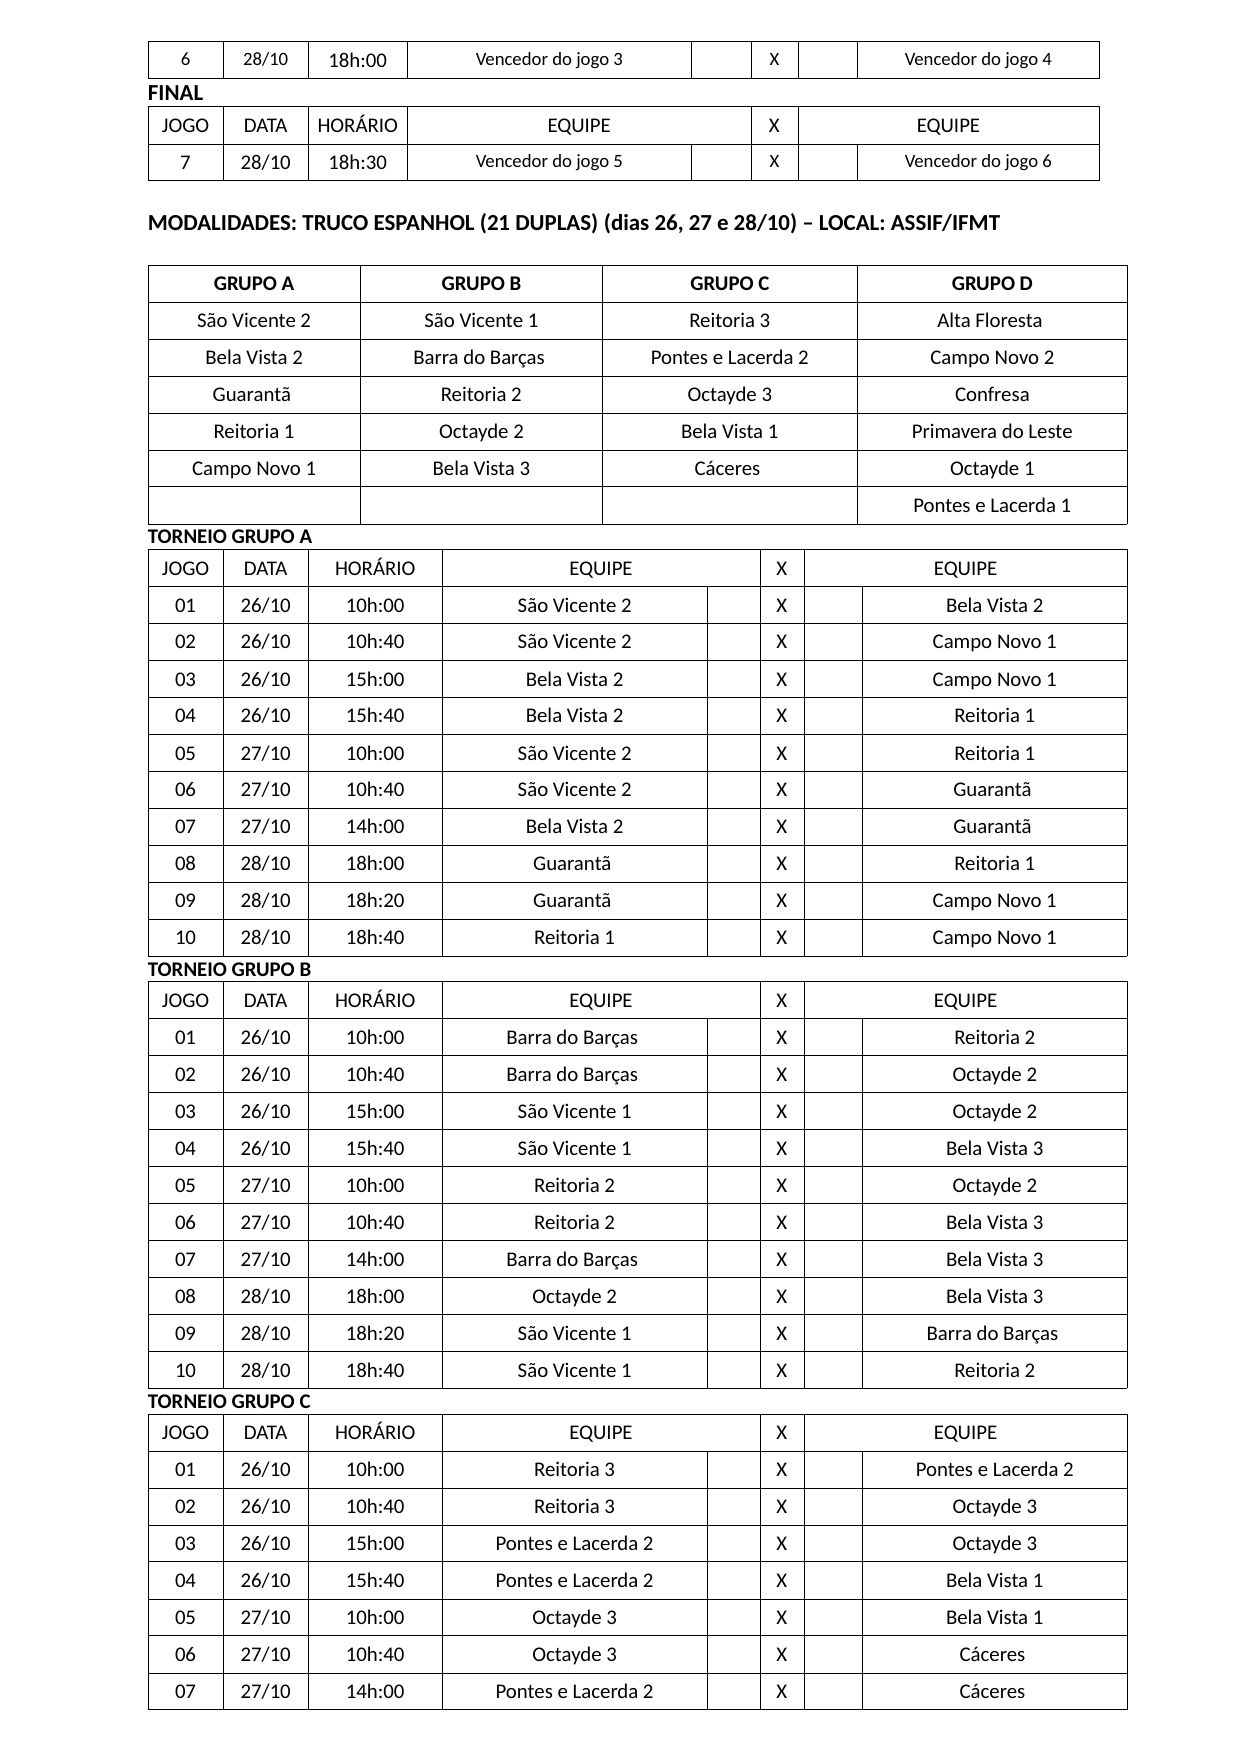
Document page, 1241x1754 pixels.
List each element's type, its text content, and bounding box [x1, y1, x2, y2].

table_cell 03 [149, 661, 223, 697]
table_cell 27/10 [224, 1636, 308, 1672]
table_cell X [761, 1600, 804, 1635]
table_cell X [761, 1130, 804, 1166]
table_cell 18h:00 [309, 42, 407, 78]
table_cell 07 [149, 1674, 223, 1709]
table_cell 08 [149, 1278, 223, 1314]
table_cell 06 [149, 1204, 223, 1240]
table_cell Cáceres [863, 1674, 1127, 1709]
table_cell Campo Novo 1 [863, 661, 1127, 697]
table_cell 04 [149, 1130, 223, 1166]
table_cell Guarantã [863, 809, 1127, 845]
table_cell [805, 1526, 862, 1561]
table_cell X [761, 1241, 804, 1277]
table_cell [603, 487, 857, 523]
table_cell 05 [149, 735, 223, 771]
table_header EQUIPE [799, 107, 1099, 143]
table_header EQUIPE [805, 1415, 1127, 1451]
table_cell São Vicente 1 [443, 1130, 707, 1166]
table_cell Campo Novo 1 [863, 920, 1127, 956]
table_cell [708, 846, 760, 882]
table_cell [805, 1241, 862, 1277]
table_cell 03 [149, 1526, 223, 1561]
table_cell 03 [149, 1093, 223, 1129]
table_header DATA [224, 550, 308, 586]
table_cell 10h:00 [309, 735, 442, 771]
table_cell [805, 735, 862, 771]
table_cell Octayde 2 [863, 1167, 1127, 1203]
table_cell X [761, 1167, 804, 1203]
table_header JOGO [149, 550, 223, 586]
table_cell São Vicente 1 [361, 303, 602, 338]
table_cell [805, 1600, 862, 1635]
table_cell Reitoria 1 [443, 920, 707, 956]
table_cell 01 [149, 1019, 223, 1055]
table_header DATA [224, 107, 308, 143]
table_cell Guarantã [443, 883, 707, 919]
table_cell [708, 1315, 760, 1351]
table_cell X [761, 698, 804, 734]
table_cell X [761, 1056, 804, 1092]
table_header HORÁRIO [309, 107, 407, 143]
table_cell Campo Novo 2 [858, 340, 1127, 376]
table_cell Reitoria 1 [863, 698, 1127, 734]
table_cell 10h:00 [309, 1019, 442, 1055]
table_cell São Vicente 2 [443, 587, 707, 623]
table_cell [799, 145, 857, 180]
table_cell [708, 1526, 760, 1561]
table_cell X [752, 145, 798, 180]
table_header DATA [224, 1415, 308, 1451]
table_cell 05 [149, 1167, 223, 1203]
table_cell Reitoria 3 [443, 1452, 707, 1487]
table_cell Reitoria 3 [603, 303, 857, 338]
text TORNEIO GRUPO C [148, 1389, 1087, 1413]
table_cell [805, 1278, 862, 1314]
table_cell 10h:40 [309, 1636, 442, 1672]
table_cell [805, 1130, 862, 1166]
table_header EQUIPE [408, 107, 751, 143]
table_cell 28/10 [224, 1352, 308, 1388]
table_cell 14h:00 [309, 1674, 442, 1709]
table_cell [805, 1167, 862, 1203]
table_cell [708, 1562, 760, 1598]
table_cell [361, 487, 602, 523]
table_cell [708, 1600, 760, 1635]
table_cell Vencedor do jogo 3 [408, 42, 691, 78]
table_cell 26/10 [224, 1526, 308, 1561]
table_cell [708, 735, 760, 771]
table_cell [708, 920, 760, 956]
table_cell São Vicente 2 [443, 772, 707, 808]
table_cell 27/10 [224, 772, 308, 808]
table_cell 08 [149, 846, 223, 882]
table_cell 18h:20 [309, 883, 442, 919]
table_cell [708, 698, 760, 734]
table_cell [708, 624, 760, 660]
table_cell 06 [149, 1636, 223, 1672]
table_cell [708, 883, 760, 919]
table_cell 10 [149, 920, 223, 956]
table_cell Pontes e Lacerda 2 [443, 1562, 707, 1598]
table_cell 26/10 [224, 1019, 308, 1055]
table_cell Guarantã [443, 846, 707, 882]
table_header GRUPO D [858, 266, 1127, 302]
table_cell X [761, 1315, 804, 1351]
table_cell 14h:00 [309, 809, 442, 845]
table_cell 26/10 [224, 1562, 308, 1598]
table_cell 26/10 [224, 1056, 308, 1092]
table_cell X [761, 661, 804, 697]
table_cell [805, 809, 862, 845]
table_cell Octayde 2 [361, 414, 602, 449]
table_cell Reitoria 2 [863, 1019, 1127, 1055]
table_cell [805, 661, 862, 697]
table_cell 26/10 [224, 661, 308, 697]
table_cell 26/10 [224, 1489, 308, 1524]
table_header GRUPO B [361, 266, 602, 302]
table_header X [761, 982, 804, 1018]
table_cell 15h:40 [309, 1130, 442, 1166]
table_cell Barra do Barças [443, 1019, 707, 1055]
table_cell [805, 1315, 862, 1351]
table_cell 27/10 [224, 735, 308, 771]
table_cell Vencedor do jogo 6 [858, 145, 1099, 180]
table_cell Pontes e Lacerda 2 [603, 340, 857, 376]
table_cell Pontes e Lacerda 2 [443, 1674, 707, 1709]
table_cell 26/10 [224, 1130, 308, 1166]
table_cell 28/10 [224, 145, 308, 180]
table_cell Bela Vista 1 [603, 414, 857, 449]
table_cell 28/10 [224, 42, 308, 78]
table_cell Guarantã [149, 377, 360, 412]
table_cell [708, 1056, 760, 1092]
table_header X [761, 550, 804, 586]
table_cell [805, 1636, 862, 1672]
table_cell 6 [149, 42, 223, 78]
table_cell 07 [149, 809, 223, 845]
table_cell Pontes e Lacerda 1 [858, 487, 1127, 523]
table_cell Campo Novo 1 [863, 624, 1127, 660]
table_cell [805, 1562, 862, 1598]
table_cell X [761, 587, 804, 623]
table_cell [708, 661, 760, 697]
table_header EQUIPE [805, 982, 1127, 1018]
table_cell X [761, 1636, 804, 1672]
table_cell Pontes e Lacerda 2 [863, 1452, 1127, 1487]
table_cell [708, 809, 760, 845]
table_header DATA [224, 982, 308, 1018]
table_cell 15h:00 [309, 661, 442, 697]
table_cell 27/10 [224, 809, 308, 845]
table_cell Reitoria 1 [863, 735, 1127, 771]
table_cell Octayde 2 [863, 1056, 1127, 1092]
table_cell Bela Vista 3 [863, 1130, 1127, 1166]
table_cell [799, 42, 857, 78]
table_cell Campo Novo 1 [863, 883, 1127, 919]
table_cell Cáceres [603, 451, 857, 486]
table_cell Bela Vista 3 [361, 451, 602, 486]
table_cell 02 [149, 624, 223, 660]
table_cell [805, 1352, 862, 1388]
table_cell [805, 1019, 862, 1055]
table_header JOGO [149, 982, 223, 1018]
table_cell 01 [149, 1452, 223, 1487]
table_cell Cáceres [863, 1636, 1127, 1672]
table_header JOGO [149, 1415, 223, 1451]
table_cell Primavera do Leste [858, 414, 1127, 449]
table_cell Bela Vista 2 [863, 587, 1127, 623]
table_cell Confresa [858, 377, 1127, 412]
table_cell Octayde 2 [443, 1278, 707, 1314]
table_header EQUIPE [443, 982, 760, 1018]
table_cell Barra do Barças [863, 1315, 1127, 1351]
table_cell [708, 1636, 760, 1672]
table_header HORÁRIO [309, 982, 442, 1018]
table_cell Octayde 3 [863, 1489, 1127, 1524]
table_cell X [761, 920, 804, 956]
table_cell X [761, 1352, 804, 1388]
table_cell Reitoria 2 [863, 1352, 1127, 1388]
table_cell Bela Vista 1 [863, 1600, 1127, 1635]
table_cell [149, 487, 360, 523]
table_cell 7 [149, 145, 223, 180]
table_cell 27/10 [224, 1167, 308, 1203]
table_cell X [761, 624, 804, 660]
table_cell 18h:40 [309, 1352, 442, 1388]
table_cell 07 [149, 1241, 223, 1277]
table_header HORÁRIO [309, 550, 442, 586]
table_cell X [761, 1562, 804, 1598]
table_cell Reitoria 2 [443, 1204, 707, 1240]
table_cell [708, 1167, 760, 1203]
table_cell 26/10 [224, 1452, 308, 1487]
table_cell [692, 145, 751, 180]
table_cell X [761, 735, 804, 771]
table_cell X [761, 1674, 804, 1709]
text FINAL [148, 79, 1087, 106]
table_cell 05 [149, 1600, 223, 1635]
table_header JOGO [149, 107, 223, 143]
table_cell 14h:00 [309, 1241, 442, 1277]
table_cell [708, 587, 760, 623]
table_cell [708, 1452, 760, 1487]
table_cell 10h:40 [309, 1204, 442, 1240]
table_cell 04 [149, 1562, 223, 1598]
table_cell 15h:40 [309, 1562, 442, 1598]
table_cell 28/10 [224, 1315, 308, 1351]
table_cell Bela Vista 3 [863, 1204, 1127, 1240]
table_cell 10h:00 [309, 1167, 442, 1203]
table_cell Bela Vista 3 [863, 1278, 1127, 1314]
table_cell 28/10 [224, 1278, 308, 1314]
table_cell Octayde 1 [858, 451, 1127, 486]
table_cell Barra do Barças [361, 340, 602, 376]
table_cell Bela Vista 3 [863, 1241, 1127, 1277]
table_cell [708, 1019, 760, 1055]
table_cell [708, 1352, 760, 1388]
table_cell Octayde 3 [863, 1526, 1127, 1561]
table_cell Reitoria 1 [863, 846, 1127, 882]
table_cell [708, 1204, 760, 1240]
table_cell [805, 1489, 862, 1524]
table_cell São Vicente 2 [443, 735, 707, 771]
table_cell 18h:20 [309, 1315, 442, 1351]
table_cell 10 [149, 1352, 223, 1388]
table_cell 09 [149, 1315, 223, 1351]
table_cell 18h:00 [309, 1278, 442, 1314]
table_cell 10h:40 [309, 772, 442, 808]
table_cell Bela Vista 2 [443, 698, 707, 734]
table_cell 26/10 [224, 587, 308, 623]
table_cell 06 [149, 772, 223, 808]
table_cell Campo Novo 1 [149, 451, 360, 486]
table_cell [805, 587, 862, 623]
table_cell 01 [149, 587, 223, 623]
table_cell Reitoria 3 [443, 1489, 707, 1524]
table_cell 10h:00 [309, 587, 442, 623]
table_cell [805, 1452, 862, 1487]
table_cell 10h:00 [309, 1600, 442, 1635]
table_cell [708, 1278, 760, 1314]
table_cell 02 [149, 1489, 223, 1524]
table_cell São Vicente 1 [443, 1093, 707, 1129]
table_cell 15h:00 [309, 1093, 442, 1129]
table_cell Guarantã [863, 772, 1127, 808]
table_header EQUIPE [805, 550, 1127, 586]
table_cell Octayde 3 [443, 1600, 707, 1635]
table_cell X [761, 809, 804, 845]
table_cell X [761, 1093, 804, 1129]
table_cell X [761, 1019, 804, 1055]
table_cell [805, 920, 862, 956]
table_cell Alta Floresta [858, 303, 1127, 338]
table_cell X [761, 883, 804, 919]
table_cell 26/10 [224, 624, 308, 660]
table_cell 26/10 [224, 698, 308, 734]
table_cell Reitoria 2 [443, 1167, 707, 1203]
table_cell 27/10 [224, 1241, 308, 1277]
table_header X [761, 1415, 804, 1451]
table_cell X [752, 42, 798, 78]
table_cell Vencedor do jogo 4 [858, 42, 1099, 78]
table_cell 10h:40 [309, 1056, 442, 1092]
table_cell Bela Vista 2 [443, 661, 707, 697]
table_cell Pontes e Lacerda 2 [443, 1526, 707, 1561]
table_cell 04 [149, 698, 223, 734]
table_cell 27/10 [224, 1674, 308, 1709]
table_cell [805, 846, 862, 882]
table_cell Octayde 2 [863, 1093, 1127, 1129]
table_cell [708, 1093, 760, 1129]
table_cell Bela Vista 2 [443, 809, 707, 845]
table_cell [708, 1489, 760, 1524]
table_cell Reitoria 1 [149, 414, 360, 449]
table_cell 27/10 [224, 1600, 308, 1635]
table_cell 26/10 [224, 1093, 308, 1129]
table_cell [805, 772, 862, 808]
table_cell 15h:00 [309, 1526, 442, 1561]
table_cell Barra do Barças [443, 1241, 707, 1277]
table_cell 27/10 [224, 1204, 308, 1240]
table_cell [708, 772, 760, 808]
table_cell Octayde 3 [603, 377, 857, 412]
table_cell [805, 883, 862, 919]
table_cell [708, 1241, 760, 1277]
table_cell [805, 1204, 862, 1240]
table_cell 28/10 [224, 846, 308, 882]
table_cell 10h:40 [309, 624, 442, 660]
table_cell 18h:40 [309, 920, 442, 956]
text MODALIDADES: TRUCO ESPANHOL (21 DUPLAS) (dias 26, 27 e 28/10) – LOCAL: ASSIF/IFMT [148, 208, 1087, 237]
table_cell 28/10 [224, 883, 308, 919]
table_cell 15h:40 [309, 698, 442, 734]
table_cell [805, 698, 862, 734]
table_cell Vencedor do jogo 5 [408, 145, 691, 180]
table_cell X [761, 1452, 804, 1487]
table_cell [805, 1093, 862, 1129]
table_cell X [761, 1204, 804, 1240]
table_cell 02 [149, 1056, 223, 1092]
table_cell Bela Vista 2 [149, 340, 360, 376]
table_header EQUIPE [443, 550, 760, 586]
table_cell X [761, 1278, 804, 1314]
table_cell [708, 1130, 760, 1166]
table_header GRUPO A [149, 266, 360, 302]
table_cell São Vicente 1 [443, 1352, 707, 1388]
table_cell X [761, 1526, 804, 1561]
table_cell X [761, 846, 804, 882]
table_cell X [761, 1489, 804, 1524]
table_cell X [761, 772, 804, 808]
table_cell 18h:00 [309, 846, 442, 882]
table_cell Reitoria 2 [361, 377, 602, 412]
table_header EQUIPE [443, 1415, 760, 1451]
table_header HORÁRIO [309, 1415, 442, 1451]
text TORNEIO GRUPO B [148, 957, 1087, 981]
table_header GRUPO C [603, 266, 857, 302]
table_cell [805, 624, 862, 660]
table_cell [805, 1056, 862, 1092]
table_cell Octayde 3 [443, 1636, 707, 1672]
table_cell São Vicente 2 [443, 624, 707, 660]
table_cell [708, 1674, 760, 1709]
table_cell 28/10 [224, 920, 308, 956]
table_cell São Vicente 2 [149, 303, 360, 338]
table_header X [752, 107, 798, 143]
table_cell 09 [149, 883, 223, 919]
table_cell 18h:30 [309, 145, 407, 180]
table_cell São Vicente 1 [443, 1315, 707, 1351]
table_cell 10h:40 [309, 1489, 442, 1524]
table_cell Barra do Barças [443, 1056, 707, 1092]
table_cell [692, 42, 751, 78]
table_cell [805, 1674, 862, 1709]
table_cell Bela Vista 1 [863, 1562, 1127, 1598]
table_cell 10h:00 [309, 1452, 442, 1487]
text TORNEIO GRUPO A [148, 525, 1087, 549]
